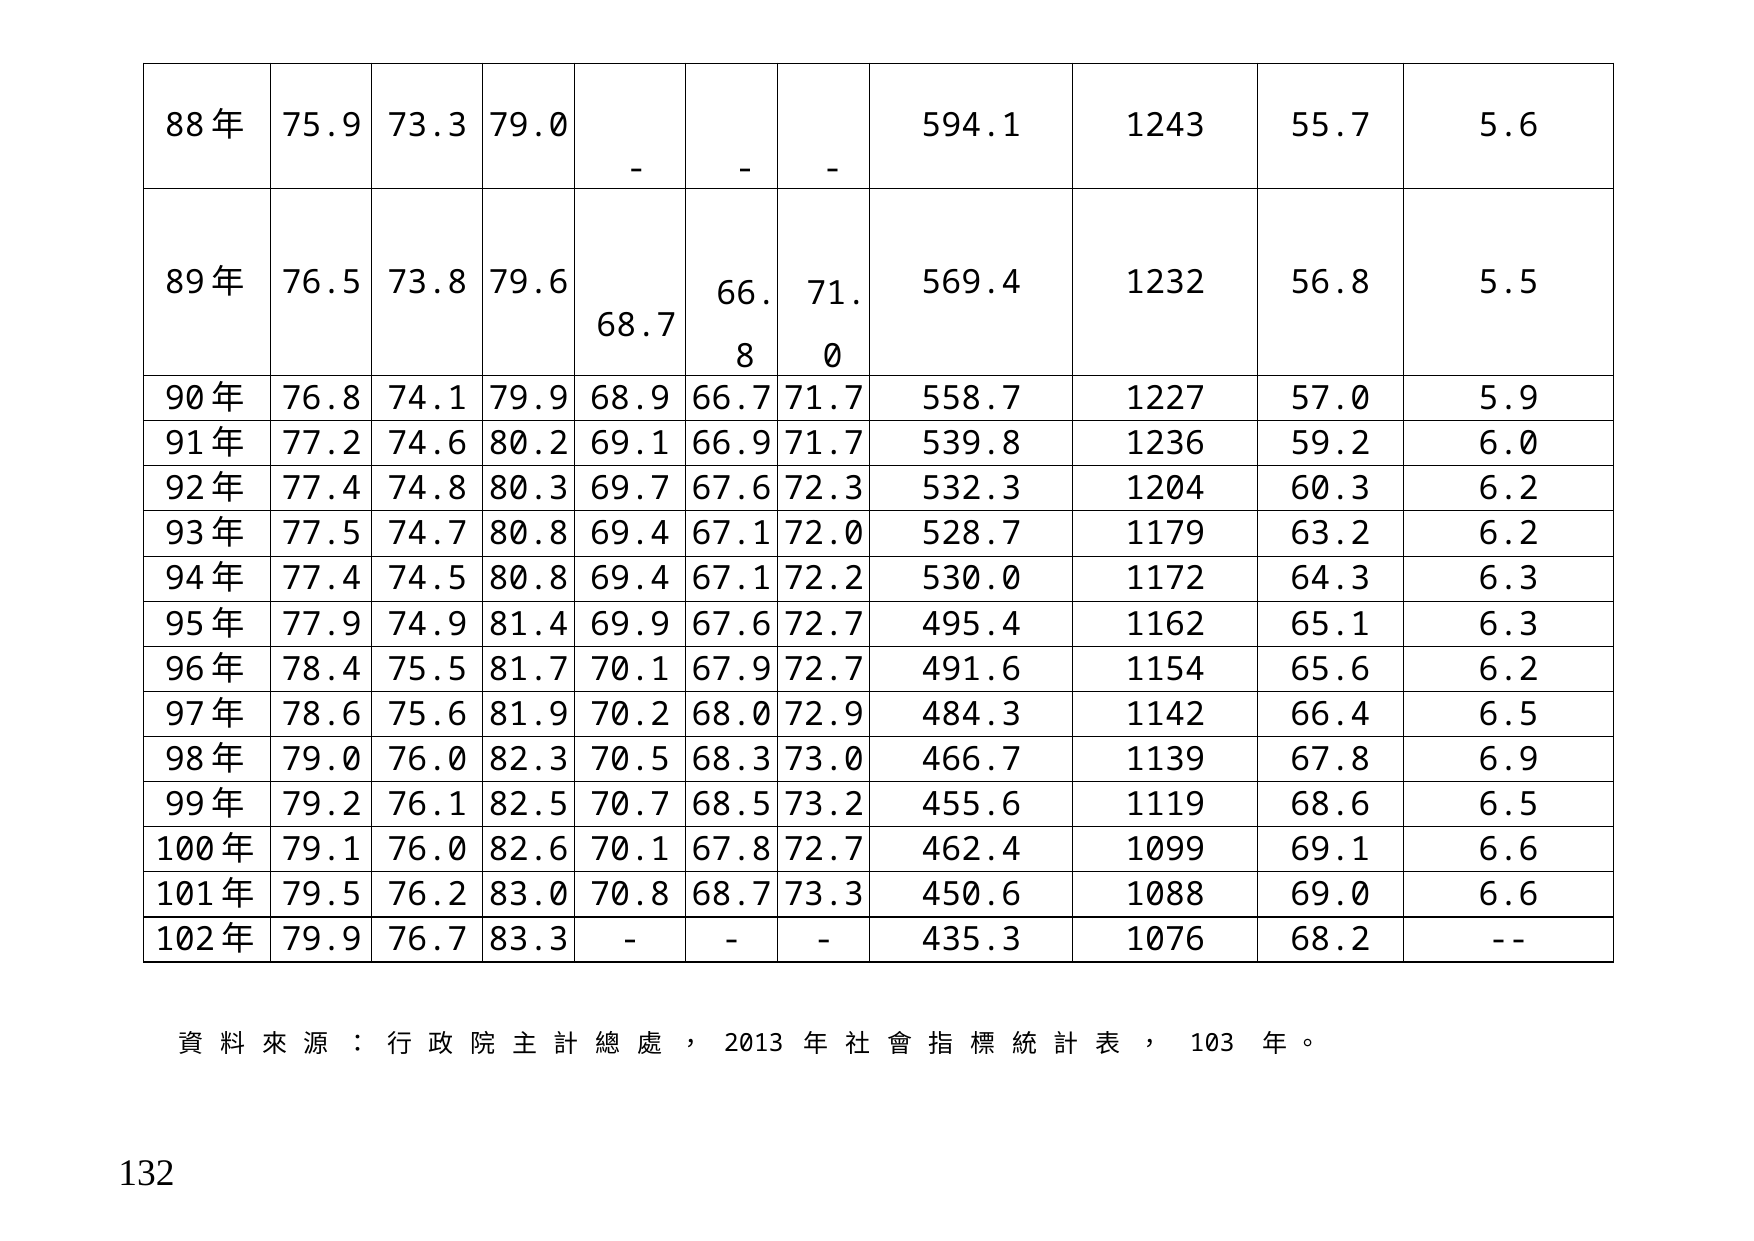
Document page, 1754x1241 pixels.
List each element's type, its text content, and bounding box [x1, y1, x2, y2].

table_cell 67.6 [686, 602, 777, 646]
table_cell 76.8 [271, 376, 371, 420]
table_cell 79.5 [271, 872, 371, 916]
table_cell 76.2 [372, 872, 482, 916]
table_cell 80.2 [483, 421, 574, 465]
table_cell - [778, 64, 869, 188]
table_cell 72.3 [778, 466, 869, 510]
table_cell 462.4 [870, 827, 1072, 871]
table_cell 495.4 [870, 602, 1072, 646]
table_cell 66.8 [686, 189, 777, 375]
table_cell 79.1 [271, 827, 371, 871]
table_cell 74.8 [372, 466, 482, 510]
table_cell 79.9 [483, 376, 574, 420]
table_cell 67.9 [686, 647, 777, 691]
table_cell 6.2 [1404, 511, 1613, 556]
table_cell 70.1 [575, 647, 685, 691]
table_cell 6.3 [1404, 602, 1613, 646]
table_cell 6.5 [1404, 692, 1613, 736]
table_cell 67.1 [686, 511, 777, 556]
table_cell 73.3 [778, 872, 869, 916]
table_cell 67.6 [686, 466, 777, 510]
table_cell 72.9 [778, 692, 869, 736]
table_cell 95年 [144, 602, 270, 646]
text 資料來源：行政院主計總處，2013年社會指標統計表，103年。 [128, 1000, 1628, 1063]
table_cell 79.0 [271, 737, 371, 781]
table_cell 71.7 [778, 421, 869, 465]
table_cell 57.0 [1258, 376, 1403, 420]
table_cell 67.8 [686, 827, 777, 871]
table_cell 77.9 [271, 602, 371, 646]
table_cell 6.6 [1404, 872, 1613, 916]
table_cell 1232 [1073, 189, 1257, 375]
table_cell 69.1 [575, 421, 685, 465]
table_cell 466.7 [870, 737, 1072, 781]
table_cell 5.6 [1404, 64, 1613, 188]
table_cell 96年 [144, 647, 270, 691]
table_cell 63.2 [1258, 511, 1403, 556]
table_cell 66.4 [1258, 692, 1403, 736]
table_cell 67.8 [1258, 737, 1403, 781]
table_cell 74.1 [372, 376, 482, 420]
table_cell 97年 [144, 692, 270, 736]
table_cell 450.6 [870, 872, 1072, 916]
table_cell 70.8 [575, 872, 685, 916]
table_cell 66.7 [686, 376, 777, 420]
table_cell 72.7 [778, 647, 869, 691]
table_cell 71.7 [778, 376, 869, 420]
table_cell 6.5 [1404, 782, 1613, 826]
table_cell 69.0 [1258, 872, 1403, 916]
table_cell 72.0 [778, 511, 869, 556]
table_cell - [778, 918, 869, 961]
table_cell 77.4 [271, 466, 371, 510]
table_cell 91年 [144, 421, 270, 465]
table_cell 1139 [1073, 737, 1257, 781]
table_cell - [575, 64, 685, 188]
table_cell 100年 [144, 827, 270, 871]
table_cell 81.4 [483, 602, 574, 646]
table_cell 1099 [1073, 827, 1257, 871]
table_cell 94年 [144, 557, 270, 601]
table_cell 6.2 [1404, 466, 1613, 510]
table_cell 532.3 [870, 466, 1072, 510]
table_cell 79.0 [483, 64, 574, 188]
table_cell 1227 [1073, 376, 1257, 420]
table_cell 90年 [144, 376, 270, 420]
table_cell 101年 [144, 872, 270, 916]
table_cell 491.6 [870, 647, 1072, 691]
table_cell 80.3 [483, 466, 574, 510]
table_cell 72.7 [778, 827, 869, 871]
table_cell 68.6 [1258, 782, 1403, 826]
table_cell 76.0 [372, 827, 482, 871]
table_cell 76.7 [372, 918, 482, 961]
table_cell 558.7 [870, 376, 1072, 420]
table_cell 64.3 [1258, 557, 1403, 601]
table_cell 6.2 [1404, 647, 1613, 691]
table_cell 93年 [144, 511, 270, 556]
table_cell 6.9 [1404, 737, 1613, 781]
table_cell 68.9 [575, 376, 685, 420]
table_cell -- [1404, 918, 1613, 961]
table_cell 435.3 [870, 918, 1072, 961]
table_cell 59.2 [1258, 421, 1403, 465]
table_cell 73.3 [372, 64, 482, 188]
table_cell 71.0 [778, 189, 869, 375]
table_cell 76.0 [372, 737, 482, 781]
table_cell 484.3 [870, 692, 1072, 736]
table_cell 92年 [144, 466, 270, 510]
table_cell 81.7 [483, 647, 574, 691]
table_cell 68.7 [575, 189, 685, 375]
table_cell 5.9 [1404, 376, 1613, 420]
table_cell 1119 [1073, 782, 1257, 826]
table_cell 79.9 [271, 918, 371, 961]
table_cell 65.1 [1258, 602, 1403, 646]
table_cell 77.2 [271, 421, 371, 465]
table_cell 70.7 [575, 782, 685, 826]
table_cell 82.3 [483, 737, 574, 781]
table_cell 569.4 [870, 189, 1072, 375]
table_cell 69.4 [575, 557, 685, 601]
table_cell 68.3 [686, 737, 777, 781]
table_cell 70.1 [575, 827, 685, 871]
table_cell 6.0 [1404, 421, 1613, 465]
table_cell 76.5 [271, 189, 371, 375]
table_cell 60.3 [1258, 466, 1403, 510]
table_cell 69.9 [575, 602, 685, 646]
table_cell 78.6 [271, 692, 371, 736]
table_cell 68.2 [1258, 918, 1403, 961]
table_cell 73.8 [372, 189, 482, 375]
table_cell 80.8 [483, 511, 574, 556]
table_cell 6.6 [1404, 827, 1613, 871]
table_cell - [575, 918, 685, 961]
table_cell 530.0 [870, 557, 1072, 601]
table_cell - [686, 918, 777, 961]
table_cell 72.2 [778, 557, 869, 601]
table_cell 77.5 [271, 511, 371, 556]
table_cell 455.6 [870, 782, 1072, 826]
table_cell 77.4 [271, 557, 371, 601]
table_cell 594.1 [870, 64, 1072, 188]
table_cell 75.5 [372, 647, 482, 691]
table_cell 74.5 [372, 557, 482, 601]
table_cell 6.3 [1404, 557, 1613, 601]
table_cell 102年 [144, 918, 270, 961]
table_cell 539.8 [870, 421, 1072, 465]
table_cell 68.7 [686, 872, 777, 916]
table_cell 73.0 [778, 737, 869, 781]
table_cell 1076 [1073, 918, 1257, 961]
table_cell 76.1 [372, 782, 482, 826]
table_cell 83.3 [483, 918, 574, 961]
table_cell 1154 [1073, 647, 1257, 691]
table_cell 74.7 [372, 511, 482, 556]
table_cell 89年 [144, 189, 270, 375]
table_cell 88年 [144, 64, 270, 188]
table_cell 69.1 [1258, 827, 1403, 871]
table_cell 75.6 [372, 692, 482, 736]
table_cell 98年 [144, 737, 270, 781]
table_cell 1236 [1073, 421, 1257, 465]
table_cell 78.4 [271, 647, 371, 691]
table_cell 79.6 [483, 189, 574, 375]
table_cell 75.9 [271, 64, 371, 188]
table_cell 82.5 [483, 782, 574, 826]
table_cell 68.0 [686, 692, 777, 736]
table_cell 5.5 [1404, 189, 1613, 375]
table_cell 82.6 [483, 827, 574, 871]
table_cell 70.2 [575, 692, 685, 736]
table_cell 1088 [1073, 872, 1257, 916]
table_cell 1172 [1073, 557, 1257, 601]
table_cell 69.4 [575, 511, 685, 556]
table_cell 80.8 [483, 557, 574, 601]
table_cell 81.9 [483, 692, 574, 736]
table_cell 99年 [144, 782, 270, 826]
table_cell 74.9 [372, 602, 482, 646]
table_cell 74.6 [372, 421, 482, 465]
table_cell 55.7 [1258, 64, 1403, 188]
table_cell 1162 [1073, 602, 1257, 646]
table_cell 70.5 [575, 737, 685, 781]
table_cell - [686, 64, 777, 188]
table_cell 79.2 [271, 782, 371, 826]
table_cell 1179 [1073, 511, 1257, 556]
table_cell 65.6 [1258, 647, 1403, 691]
table_cell 83.0 [483, 872, 574, 916]
table_cell 1142 [1073, 692, 1257, 736]
table_cell 73.2 [778, 782, 869, 826]
table_cell 72.7 [778, 602, 869, 646]
table_cell 66.9 [686, 421, 777, 465]
table_cell 1204 [1073, 466, 1257, 510]
table_cell 68.5 [686, 782, 777, 826]
table_cell 56.8 [1258, 189, 1403, 375]
table_cell 67.1 [686, 557, 777, 601]
table_cell 1243 [1073, 64, 1257, 188]
table_cell 69.7 [575, 466, 685, 510]
table_cell 528.7 [870, 511, 1072, 556]
